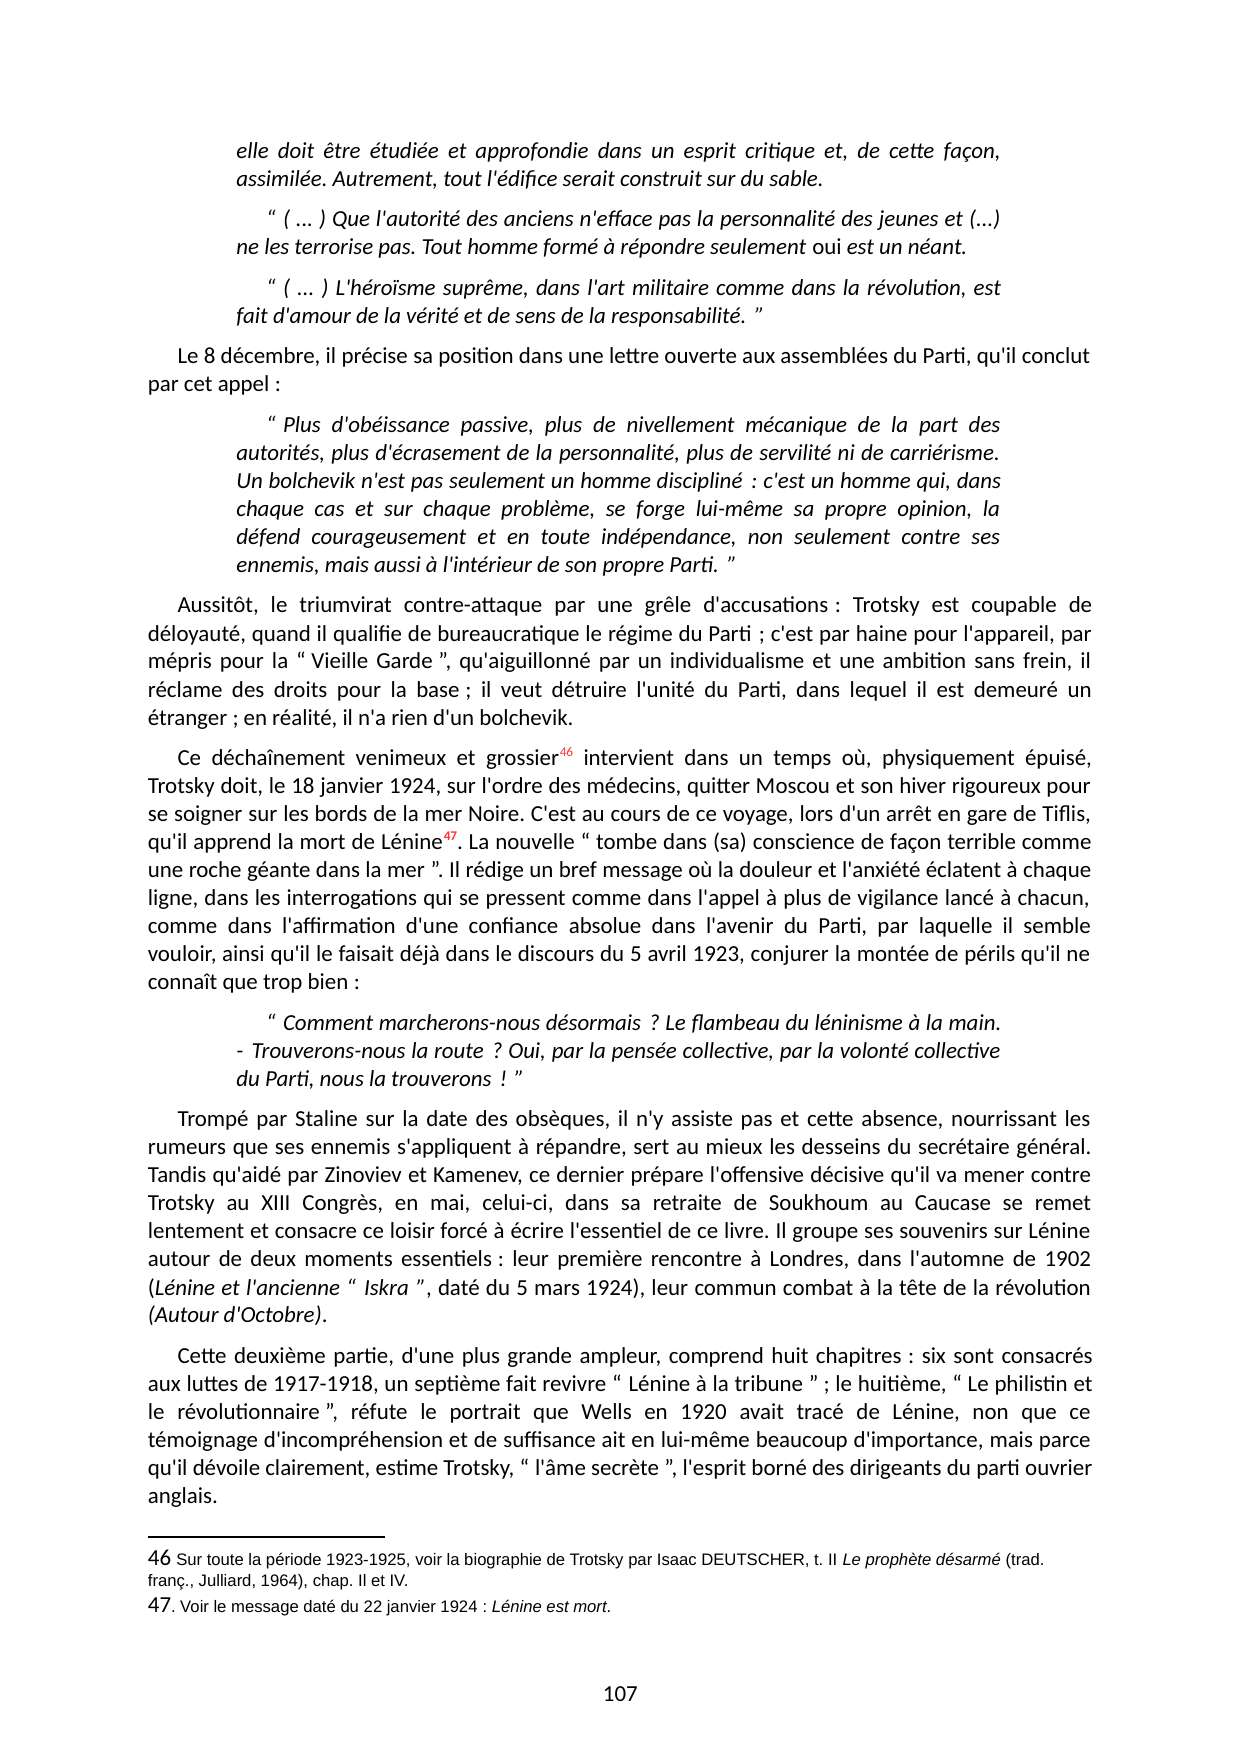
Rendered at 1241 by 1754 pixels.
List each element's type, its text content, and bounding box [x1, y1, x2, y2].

text Aussitôt, le triumvirat contre-attaque par une grêle d'accusations : Trotsky est coupable de déloyauté, quand il qualifie de bureaucratique le régime du Parti ; c'est par haine pour l'appareil, par mépris pour la “ Vieille Garde ”, qu'aiguillonné par un individualisme et une ambition sans frein, il réclame des droits pour la base ; il veut détruire l'unité du Parti, dans lequel il est demeuré un étranger ; en réalité, il n'a rien d'un bolchevik. [148, 591, 1093, 731]
text “ ( ... ) Que l'autorité des anciens n'efface pas la personnalité des jeunes et (...) ne les terrorise pas. Tout homme formé à répondre seulement oui est un néant. [236, 204, 1004, 260]
text Cette deuxième partie, d'une plus grande ampleur, comprend huit chapitres : six sont consacrés aux luttes de 1917-1918, un septième fait revivre “ Lénine à la tribune ” ; le huitième, “ Le philistin et le révolutionnaire ”, réfute le portrait que Wells en 1920 avait tracé de Lénine, non que ce témoignage d'incompréhension et de suffisance ait en lui-même beaucoup d'importance, mais parce qu'il dévoile clairement, estime Trotsky, “ l'âme secrète ”, l'esprit borné des dirigeants du parti ouvrier anglais. [148, 1341, 1093, 1509]
text Ce déchaînement venimeux et grossier intervient dans un temps où, physiquement épuisé, Trotsky doit, le 18 janvier 1924, sur l'ordre des médecins, quitter Moscou et son hiver rigoureux pour se soigner sur les bords de la mer Noire. C'est au cours de ce voyage, lors d'un arrêt en gare de Tiflis, qu'il apprend la mort de Lénine. La nouvelle “ tombe dans (sa) conscience de façon terrible comme une roche géante dans la mer ”. Il rédige un bref message où la douleur et l'anxiété éclatent à chaque ligne, dans les interrogations qui se pressent comme dans l'appel à plus de vigilance lancé à chacun, comme dans l'affirmation d'une confiance absolue dans l'avenir du Parti, par laquelle il semble vouloir, ainsi qu'il le faisait déjà dans le discours du 5 avril 1923, conjurer la montée de périls qu'il ne connaît que trop bien : [148, 743, 1093, 995]
text elle doit être étudiée et approfondie dans un esprit critique et, de cette façon, assimilée. Autrement, tout l'édifice serait construit sur du sable. [236, 136, 1004, 192]
text Sur toute la période 1923-1925, voir la biographie de Trotsky par Isaac DEUTSCHER, t. II Le prophète désarmé (trad. franç., Julliard, 1964), chap. Il et IV. [148, 1543, 1093, 1590]
text . Voir le message daté du 22 janvier 1924 : Lénine est mort. [148, 1590, 1093, 1618]
text “ ( ... ) L'héroïsme suprême, dans l'art militaire comme dans la révolution, est fait d'amour de la vérité et de sens de la responsabilité. ” [236, 273, 1004, 329]
text “ Comment marcherons-nous désormais ? Le flambeau du léninisme à la main. ‑ Trouverons-nous la route ? Oui, par la pensée collective, par la volonté collective du Parti, nous la trouverons ! ” [236, 1008, 1004, 1092]
text “ Plus d'obéissance passive, plus de nivellement mécanique de la part des autorités, plus d'écrasement de la personnalité, plus de servilité ni de carriérisme. Un bolchevik n'est pas seulement un homme discipliné : c'est un homme qui, dans chaque cas et sur chaque problème, se forge lui-même sa propre opinion, la défend courageusement et en toute indépendance, non seulement contre ses ennemis, mais aussi à l'intérieur de son propre Parti. ” [236, 410, 1004, 578]
text Trompé par Staline sur la date des obsèques, il n'y assiste pas et cette absence, nourrissant les rumeurs que ses ennemis s'appliquent à répandre, sert au mieux les desseins du secrétaire général. Tandis qu'aidé par Zinoviev et Kamenev, ce dernier prépare l'offensive décisive qu'il va mener contre Trotsky au XIII Congrès, en mai, celui-ci, dans sa retraite de Soukhoum au Caucase se remet lentement et consacre ce loisir forcé à écrire l'essentiel de ce livre. Il groupe ses souvenirs sur Lénine autour de deux moments essentiels : leur première rencontre à Londres, dans l'automne de 1902 (Lénine et l'ancienne “ Iskra ”, daté du 5 mars 1924), leur commun combat à la tête de la révolution (Autour d'Octobre). [148, 1104, 1093, 1329]
text Le 8 décembre, il précise sa position dans une lettre ouverte aux assemblées du Parti, qu'il conclut par cet appel : [148, 341, 1093, 397]
